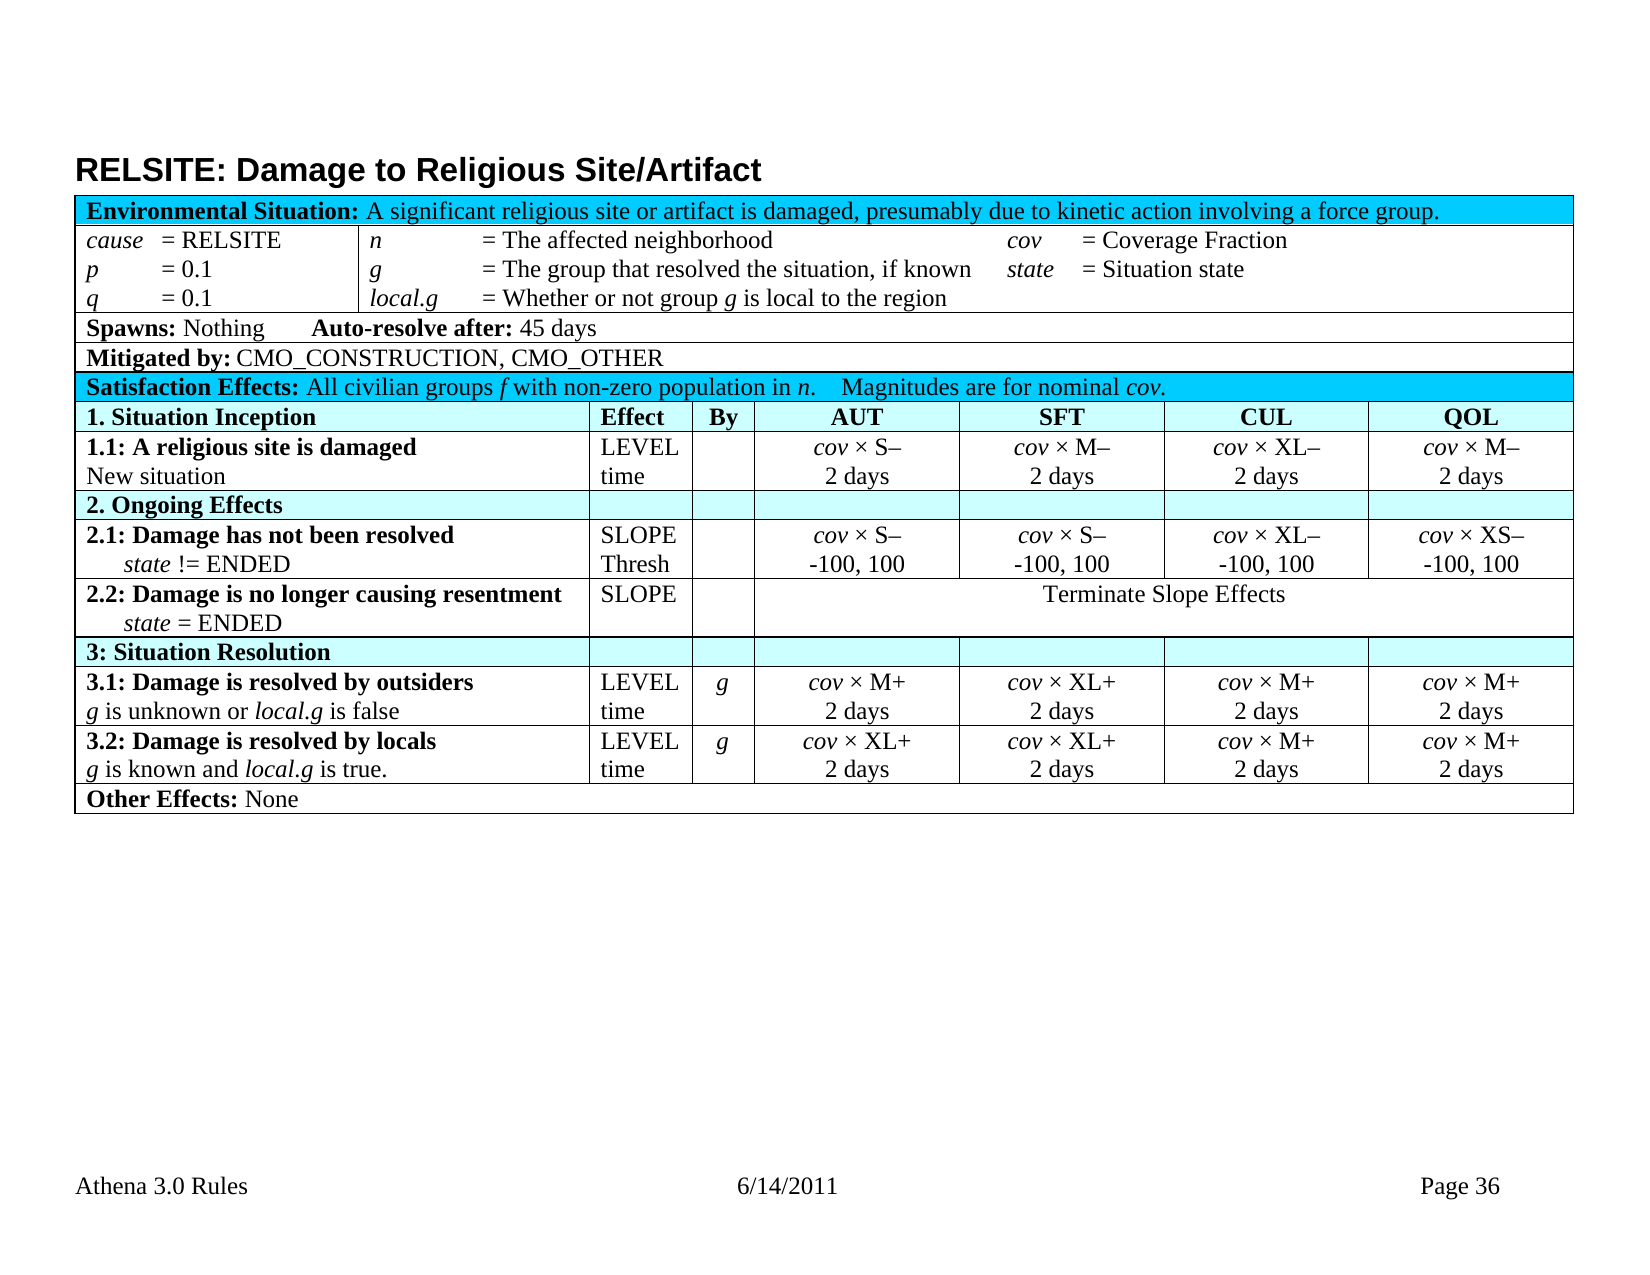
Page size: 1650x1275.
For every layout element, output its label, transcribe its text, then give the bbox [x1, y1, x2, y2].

table_cell cov × M– 2 days [1369, 432, 1573, 489]
table_cell [1165, 638, 1368, 666]
table_cell [590, 491, 692, 519]
table_cell 2. Ongoing Effects [76, 491, 589, 519]
table_cell 1.1: A religious site is damaged New situation [76, 432, 589, 489]
table_cell cov × M+ 2 days [755, 667, 959, 725]
table_cell [693, 491, 754, 519]
table_cell [693, 432, 754, 489]
table_cell [755, 638, 959, 666]
table_cell [693, 520, 754, 578]
table_cell Effect [590, 402, 692, 431]
table_cell Spawns: Nothing Auto-resolve after: 45 days [76, 313, 1573, 342]
table_cell Terminate Slope Effects [755, 579, 1573, 636]
table_cell cov × M+ 2 days [1369, 667, 1573, 725]
table_cell [590, 638, 692, 666]
table_cell Other Effects: None [76, 784, 1573, 813]
table_cell 2.1: Damage has not been resolved state != ENDED [76, 520, 589, 578]
table_cell [960, 638, 1164, 666]
table_cell n = The affected neighborhood cov = Coverage Fraction g = The group that resolved the situation, if known state = Situation state local.g = Whether or not group g is local to the region [359, 226, 1573, 312]
table_cell cov × S– -100, 100 [755, 520, 959, 578]
table_cell cov × XL+ 2 days [960, 726, 1164, 783]
table_cell [1165, 491, 1368, 519]
table_header Environmental Situation: A significant religious site or artifact is damaged, presumably due to kinetic action involving a force group. [76, 196, 1573, 224]
table_cell By [693, 402, 754, 431]
table_cell [1369, 638, 1573, 666]
table_cell cov × M+ 2 days [1165, 667, 1368, 725]
table_cell LEVEL time [590, 726, 692, 783]
table_cell [693, 638, 754, 666]
table_cell g [693, 667, 754, 725]
table_cell g [693, 726, 754, 783]
table_cell SFT [960, 402, 1164, 431]
table_cell cov × M– 2 days [960, 432, 1164, 489]
table_cell CUL [1165, 402, 1368, 431]
table_cell 3.2: Damage is resolved by locals g is known and local.g is true. [76, 726, 589, 783]
table_cell 1. Situation Inception [76, 402, 589, 431]
table_cell [755, 491, 959, 519]
text RELSITE: Damage to Religious Site/Artifact [75, 150, 1575, 188]
table_cell cov × M+ 2 days [1369, 726, 1573, 783]
table_cell cov × XS– -100, 100 [1369, 520, 1573, 578]
table_cell LEVEL time [590, 667, 692, 725]
table_cell SLOPE [590, 579, 692, 636]
table_cell AUT [755, 402, 959, 431]
table_cell 3: Situation Resolution [76, 638, 589, 666]
table_cell cov × XL+ 2 days [755, 726, 959, 783]
table_cell 3.1: Damage is resolved by outsiders g is unknown or local.g is false [76, 667, 589, 725]
table_cell Mitigated by: CMO_CONSTRUCTION, CMO_OTHER [76, 343, 1573, 371]
table_cell [960, 491, 1164, 519]
table_cell SLOPE Thresh [590, 520, 692, 578]
table_cell QOL [1369, 402, 1573, 431]
table_cell cov × XL+ 2 days [960, 667, 1164, 725]
table_cell [693, 579, 754, 636]
table_cell cov × S– -100, 100 [960, 520, 1164, 578]
table_cell cause = RELSITE p = 0.1 q = 0.1 [76, 226, 358, 312]
table_cell cov × S– 2 days [755, 432, 959, 489]
table_cell cov × M+ 2 days [1165, 726, 1368, 783]
table_cell [1369, 491, 1573, 519]
table_cell cov × XL– 2 days [1165, 432, 1368, 489]
table_cell cov × XL– -100, 100 [1165, 520, 1368, 578]
table_cell LEVEL time [590, 432, 692, 489]
table_cell Satisfaction Effects: All civilian groups f with non-zero population in n. Magnitudes are for nominal cov. [76, 373, 1573, 401]
table_cell 2.2: Damage is no longer causing resentment state = ENDED [76, 579, 589, 636]
